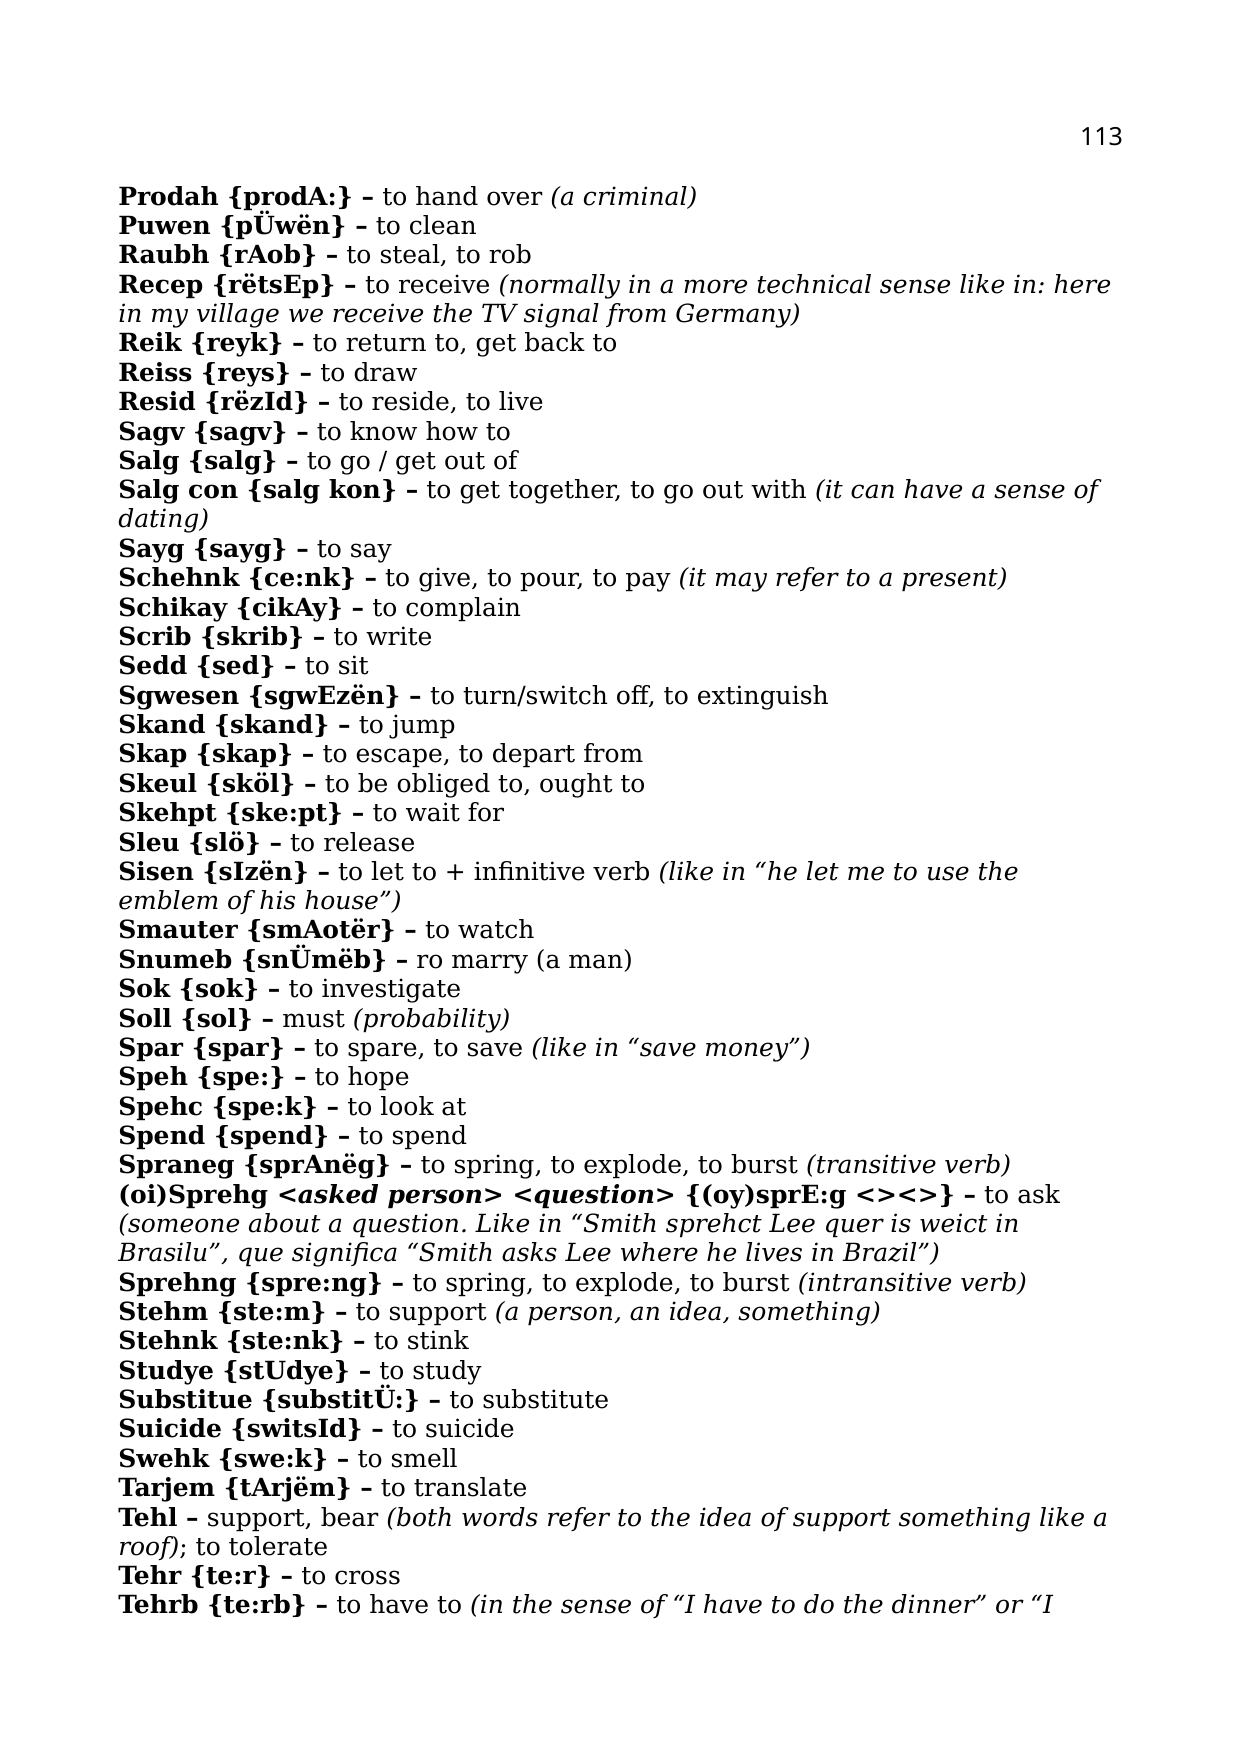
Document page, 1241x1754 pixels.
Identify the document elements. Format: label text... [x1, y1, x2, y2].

text Sagv {sagv} – to know how to [118, 416, 1123, 446]
text Skand {skand} – to jump [118, 710, 1123, 739]
text Speh {spe:} – to hope [118, 1062, 1123, 1092]
text Skeul {sköl} – to be obliged to, ought to [118, 769, 1123, 798]
text Smauter {smAotër} – to watch [118, 915, 1123, 945]
text Substitue {substitÜ:} – to substitute [118, 1385, 1123, 1414]
text Prodah {prodA:} – to hand over (a criminal) [118, 182, 1123, 211]
text Spehc {spe:k} – to look at [118, 1092, 1123, 1121]
text Skehpt {ske:pt} – to wait for [118, 798, 1123, 827]
text Stehnk {ste:nk} – to stink [118, 1326, 1123, 1356]
text Tehrb {te:rb} – to have to (in the sense of “I have to do the dinner” or “I [118, 1590, 1123, 1620]
text Scrib {skrib} – to write [118, 622, 1123, 651]
text Sayg {sayg} – to say [118, 534, 1123, 563]
text Schikay {cikAy} – to complain [118, 592, 1123, 622]
text Spar {spar} – to spare, to save (like in “save money”) [118, 1033, 1123, 1062]
text Swehk {swe:k} – to smell [118, 1444, 1123, 1473]
text Spraneg {sprAnëg} – to spring, to explode, to burst (transitive verb) [118, 1150, 1123, 1180]
text Puwen {pÜwën} – to clean [118, 211, 1123, 240]
text Sisen {sIzën} – to let to + infinitive verb (like in “he let me to use the emblem of his house”) [118, 857, 1123, 915]
text (oi)Sprehg <asked person> <question> {(oy)sprE:g <><>} – to ask (someone about a question. Like in “Smith sprehct Lee quer is weict in Brasilu”, que significa “Smith asks Lee where he lives in Brazil”) [118, 1180, 1123, 1267]
text Sok {sok} – to investigate [118, 974, 1123, 1003]
text Sgwesen {sgwEzën} – to turn/switch off, to extinguish [118, 681, 1123, 710]
text Sedd {sed} – to sit [118, 651, 1123, 681]
text Sprehng {spre:ng} – to spring, to explode, to burst (intransitive verb) [118, 1267, 1123, 1297]
text Tehl – support, bear (both words refer to the idea of support something like a roof); to tolerate [118, 1502, 1123, 1561]
text Tarjem {tArjëm} – to translate [118, 1473, 1123, 1502]
text Reiss {reys} – to draw [118, 358, 1123, 387]
text Salg {salg} – to go / get out of [118, 446, 1123, 475]
text Raubh {rAob} – to steal, to rob [118, 240, 1123, 270]
text Reik {reyk} – to return to, get back to [118, 328, 1123, 358]
text Resid {rëzId} – to reside, to live [118, 387, 1123, 416]
text Stehm {ste:m} – to support (a person, an idea, something) [118, 1297, 1123, 1326]
text Tehr {te:r} – to cross [118, 1561, 1123, 1590]
text Skap {skap} – to escape, to depart from [118, 739, 1123, 769]
text Salg con {salg kon} – to get together, to go out with (it can have a sense of dating) [118, 475, 1123, 534]
text Suicide {switsId} – to suicide [118, 1414, 1123, 1444]
text Studye {stUdye} – to study [118, 1356, 1123, 1385]
text Snumeb {snÜmëb} – ro marry (a man) [118, 945, 1123, 974]
text Recep {rëtsEp} – to receive (normally in a more technical sense like in: here in my village we receive the TV signal from Germany) [118, 270, 1123, 328]
text Sleu {slö} – to release [118, 827, 1123, 857]
text Spend {spend} – to spend [118, 1121, 1123, 1150]
text Schehnk {ce:nk} – to give, to pour, to pay (it may refer to a present) [118, 563, 1123, 592]
text Soll {sol} – must (probability) [118, 1003, 1123, 1033]
